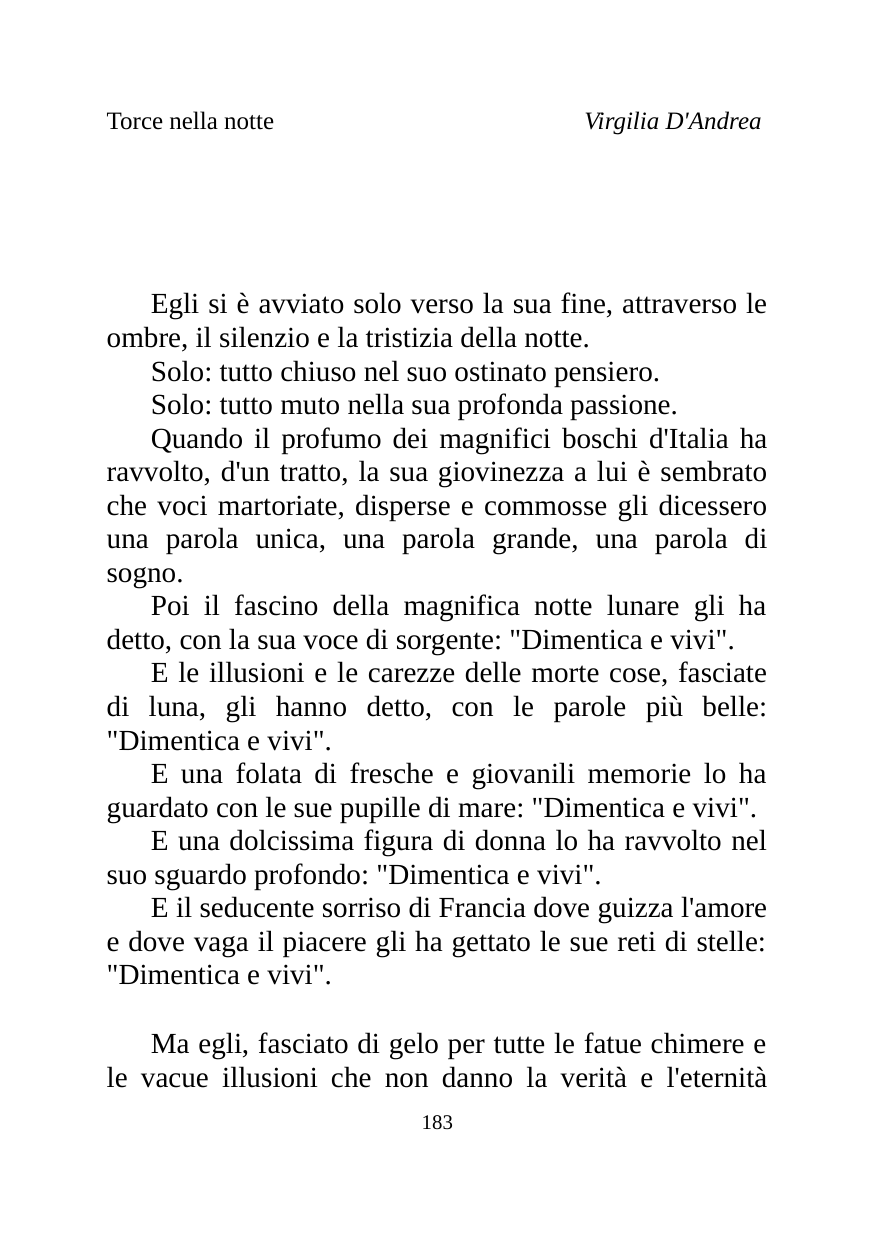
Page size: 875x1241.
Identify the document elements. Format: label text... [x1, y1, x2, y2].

text E una dolcissima figura di donna lo ha ravvolto nel suo sguardo profondo: "Dimentica e vivi". [106, 823, 768, 890]
text Ma egli, fasciato di gelo per tutte le fatue chimere e le vacue illusioni che non danno la verità e l'eternità [106, 1026, 768, 1093]
text Egli si è avviato solo verso la sua fine, attraverso le ombre, il silenzio e la tristizia della notte. [106, 287, 768, 354]
text Poi il fascino della magnifica notte lunare gli ha detto, con la sua voce di sorgente: "Dimentica e vivi". [106, 588, 768, 656]
text E le illusioni e le carezze delle morte cose, fasciate di luna, gli hanno detto, con le parole più belle: "Dimentica e vivi". [106, 656, 768, 756]
text E una folata di fresche e giovanili memorie lo ha guardato con le sue pupille di mare: "Dimentica e vivi". [106, 756, 768, 823]
text E il seducente sorriso di Francia dove guizza l'amore e dove vaga il piacere gli ha gettato le sue reti di stelle: "Dimentica e vivi". [106, 890, 768, 991]
text Quando il profumo dei magnifici boschi d'Italia ha ravvolto, d'un tratto, la sua giovinezza a lui è sembrato che voci martoriate, disperse e commosse gli dicessero una parola unica, una parola grande, una parola di sogno. [106, 421, 768, 588]
text Solo: tutto muto nella sua profonda passione. [106, 387, 768, 421]
text Solo: tutto chiuso nel suo ostinato pensiero. [106, 354, 768, 387]
